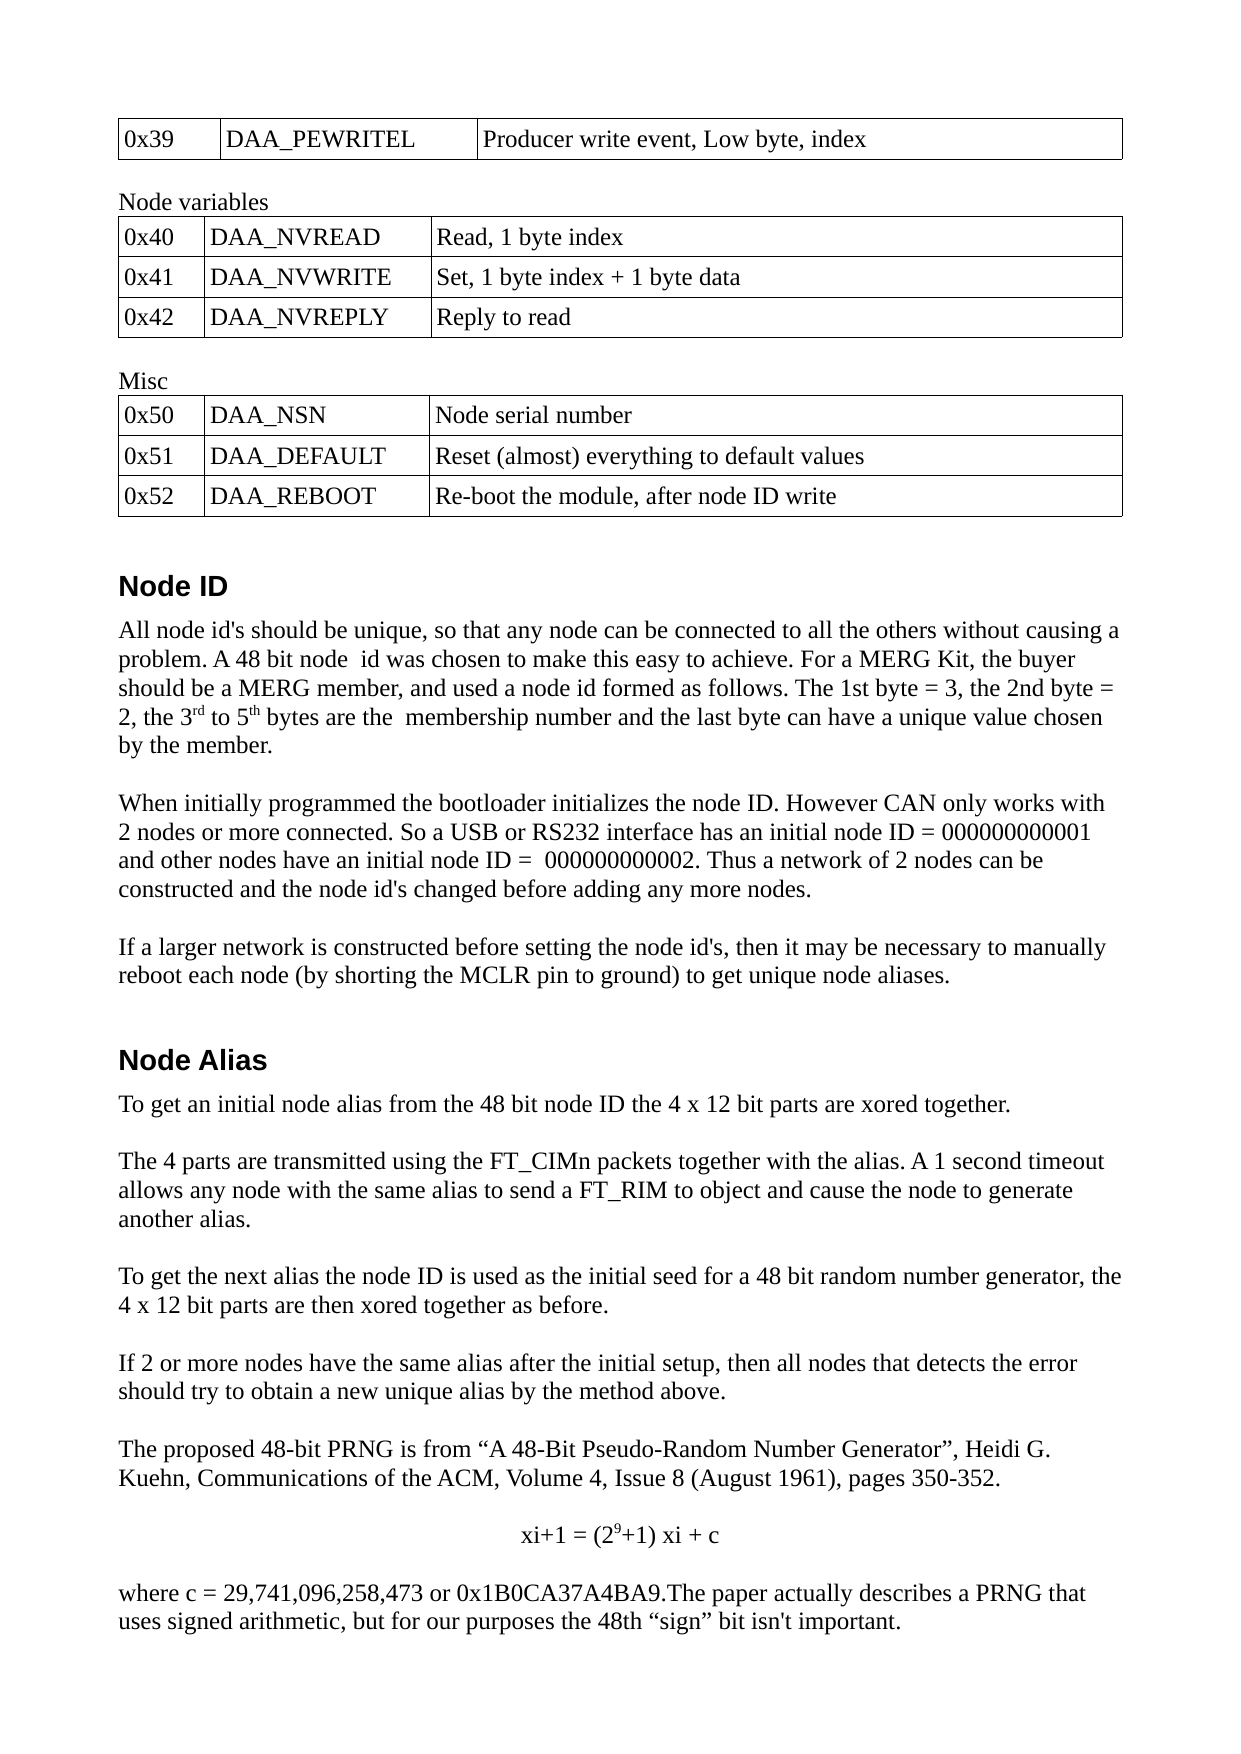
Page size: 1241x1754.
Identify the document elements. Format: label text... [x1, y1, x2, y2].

text xi+1 = (29+1) xi + c [118, 1520, 1122, 1549]
table_cell 0x52 [119, 476, 204, 516]
table_cell DAA_NVREPLY [205, 298, 431, 337]
table_cell DAA_NVWRITE [205, 257, 431, 297]
table_header 0x50 [119, 396, 204, 435]
subtitle Node ID [118, 569, 1122, 603]
subtitle Node Alias [118, 1043, 1122, 1076]
table_header DAA_NSN [205, 396, 429, 435]
table_header Read, 1 byte index [432, 217, 1122, 256]
table_header Node serial number [430, 396, 1122, 435]
table_cell Producer write event, Low byte, index [478, 119, 1122, 158]
table_cell 0x51 [119, 436, 204, 475]
table_header 0x40 [119, 217, 204, 256]
text The proposed 48-bit PRNG is from “A 48-Bit Pseudo-Random Number Generator”, Heidi G. Kuehn, Communications of the ACM, Volume 4, Issue 8 (August 1961), pages 350-352. [118, 1434, 1122, 1491]
table_cell 0x41 [119, 257, 204, 297]
table_cell 0x42 [119, 298, 204, 337]
table_header DAA_NVREAD [205, 217, 431, 256]
table_cell Re-boot the module, after node ID write [430, 476, 1122, 516]
text All node id's should be unique, so that any node can be connected to all the others without causing a problem. A 48 bit node id was chosen to make this easy to achieve. For a MERG Kit, the buyer should be a MERG member, and used a node id formed as follows. The 1st byte = 3, the 2nd byte = 2, the 3rd to 5th bytes are the membership number and the last byte can have a unique value chosen by the member. [118, 615, 1122, 759]
table_cell Reply to read [432, 298, 1122, 337]
text Misc [118, 366, 1122, 394]
text If a larger network is constructed before setting the node id's, then it may be necessary to manually reboot each node (by shorting the MCLR pin to ground) to get unique node aliases. [118, 932, 1122, 989]
table_cell 0x39 [119, 119, 220, 158]
text To get an initial node alias from the 48 bit node ID the 4 x 12 bit parts are xored together. [118, 1089, 1122, 1118]
table_cell DAA_DEFAULT [205, 436, 429, 475]
table_cell Set, 1 byte index + 1 byte data [432, 257, 1122, 297]
text The 4 parts are transmitted using the FT_CIMn packets together with the alias. A 1 second timeout allows any node with the same alias to send a FT_RIM to object and cause the node to generate another alias. [118, 1146, 1122, 1233]
text When initially programmed the bootloader initializes the node ID. However CAN only works with 2 nodes or more connected. So a USB or RS232 interface has an initial node ID = 000000000001 and other nodes have an initial node ID = 000000000002. Thus a network of 2 nodes can be constructed and the node id's changed before adding any more nodes. [118, 788, 1122, 903]
text where c = 29,741,096,258,473 or 0x1B0CA37A4BA9.The paper actually describes a PRNG that uses signed arithmetic, but for our purposes the 48th “sign” bit isn't important. [118, 1578, 1122, 1635]
table_cell DAA_PEWRITEL [221, 119, 477, 158]
text To get the next alias the node ID is used as the initial seed for a 48 bit random number generator, the 4 x 12 bit parts are then xored together as before. [118, 1261, 1122, 1319]
table_cell DAA_REBOOT [205, 476, 429, 516]
text Node variables [118, 187, 1122, 216]
text If 2 or more nodes have the same alias after the initial setup, then all nodes that detects the error should try to obtain a new unique alias by the method above. [118, 1348, 1122, 1405]
table_cell Reset (almost) everything to default values [430, 436, 1122, 475]
